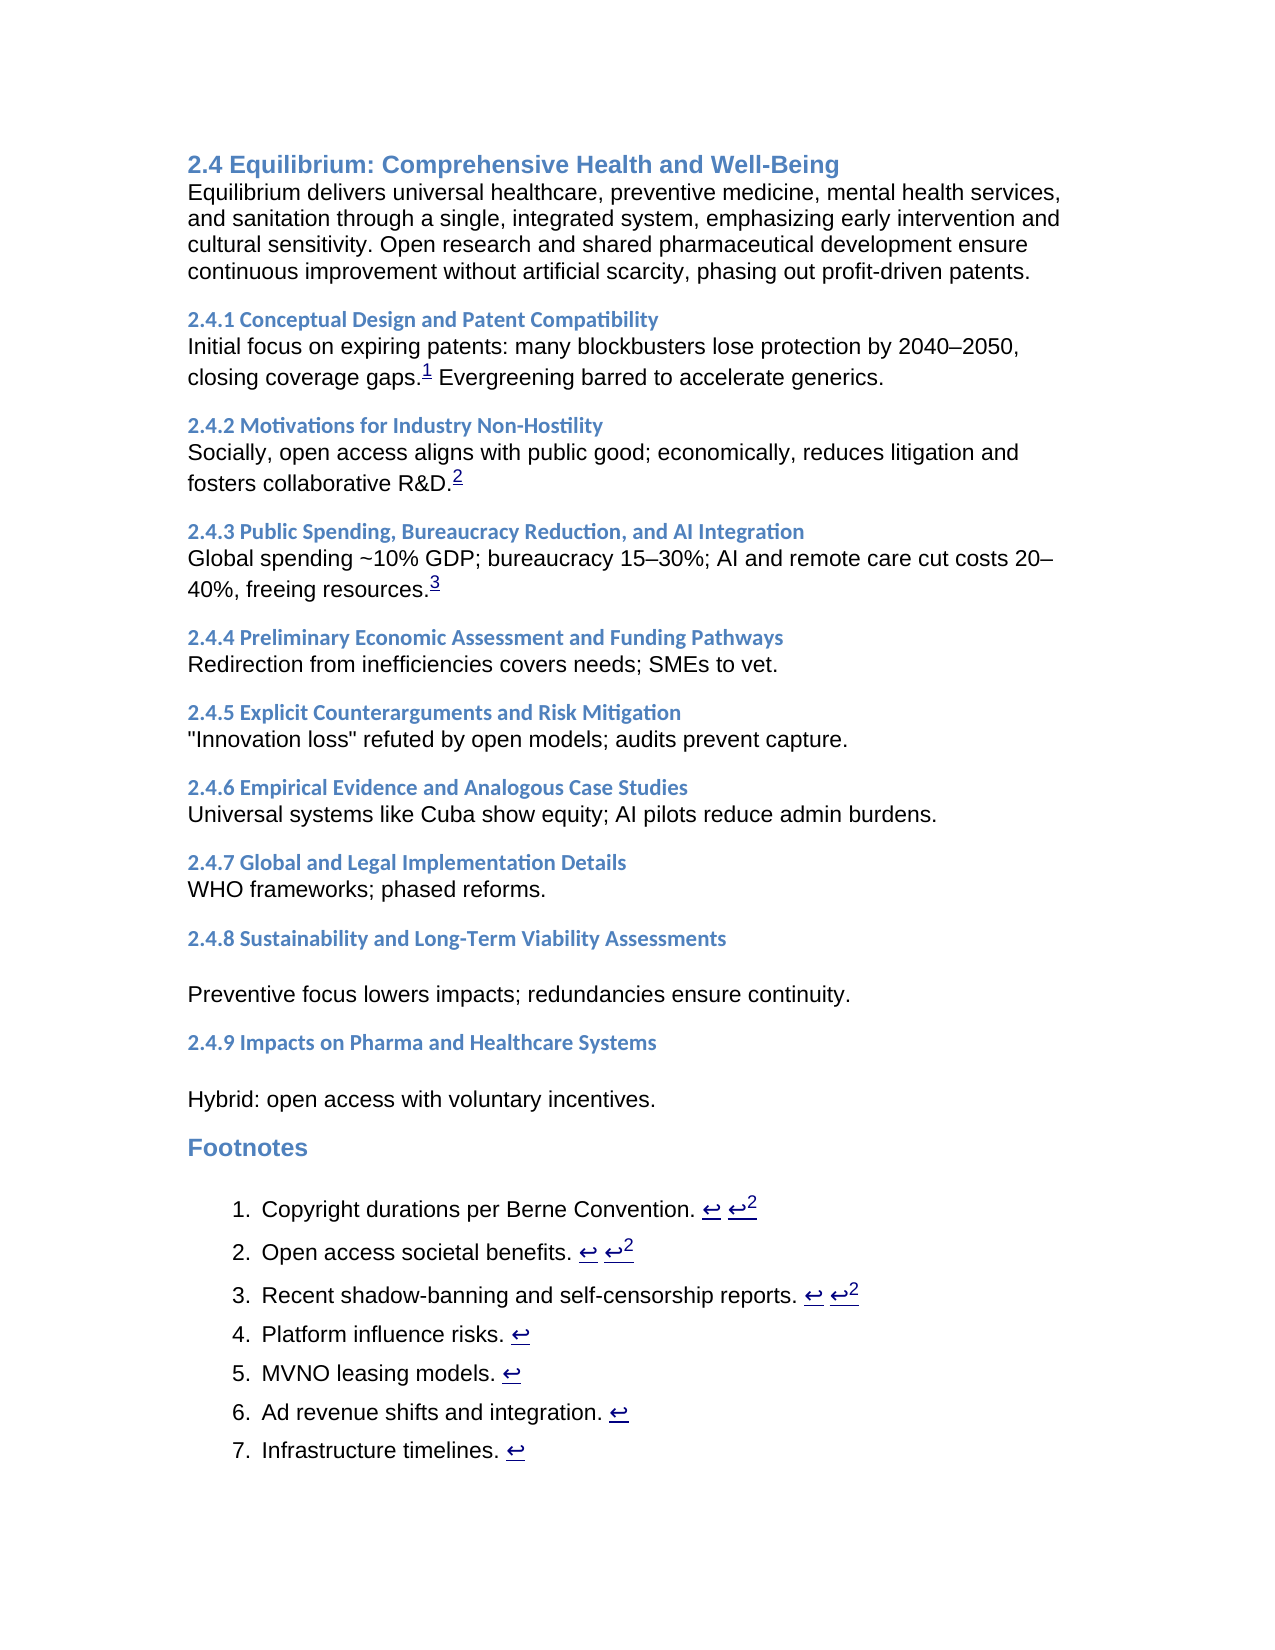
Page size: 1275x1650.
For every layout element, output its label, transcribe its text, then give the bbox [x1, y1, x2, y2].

subtitle 2.4.6 Empirical Evidence and Analogous Case Studies [187, 773, 1087, 801]
subtitle 2.4 Equilibrium: Comprehensive Health and Well-Being [187, 150, 1087, 179]
text WHO frameworks; phased reforms. [187, 876, 1087, 903]
list Infrastructure timelines. ↩ [232, 1437, 1087, 1464]
text Initial focus on expiring patents: many blockbusters lose protection by 2040–2050, closing coverage gaps.1 Evergreening barred to accelerate generics. [187, 333, 1087, 390]
list Platform influence risks. ↩ [232, 1321, 1087, 1347]
subtitle 2.4.8 Sustainability and Long-Term Viability Assessments [187, 924, 1087, 952]
text Equilibrium delivers universal healthcare, preventive medicine, mental health services, and sanitation through a single, integrated system, emphasizing early intervention and cultural sensitivity. Open research and shared pharmaceutical development ensure continuous improvement without artificial scarcity, phasing out profit-driven patents. [187, 179, 1087, 284]
list Recent shadow-banning and self-censorship reports. ↩ ↩2 [232, 1278, 1087, 1308]
text Global spending ~10% GDP; bureaucracy 15–30%; AI and remote care cut costs 20–40%, freeing resources.3 [187, 545, 1087, 602]
subtitle 2.4.9 Impacts on Pharma and Healthcare Systems [187, 1028, 1087, 1056]
subtitle Footnotes [187, 1133, 1087, 1162]
text Socially, open access aligns with public good; economically, reduces litigation and fosters collaborative R&D.2 [187, 439, 1087, 496]
subtitle 2.4.2 Motivations for Industry Non-Hostility [187, 411, 1087, 439]
list Ad revenue shifts and integration. ↩ [232, 1399, 1087, 1425]
text Redirection from inefficiencies covers needs; SMEs to vet. [187, 651, 1087, 677]
list Copyright durations per Berne Convention. ↩ ↩2 [232, 1191, 1087, 1222]
text Universal systems like Cuba show equity; AI pilots reduce admin burdens. [187, 801, 1087, 828]
list Open access societal benefits. ↩ ↩2 [232, 1234, 1087, 1265]
subtitle 2.4.4 Preliminary Economic Assessment and Funding Pathways [187, 623, 1087, 651]
text Hybrid: open access with voluntary incentives. [187, 1086, 1087, 1112]
subtitle 2.4.7 Global and Legal Implementation Details [187, 848, 1087, 876]
subtitle 2.4.3 Public Spending, Bureaucracy Reduction, and AI Integration [187, 517, 1087, 545]
text Preventive focus lowers impacts; redundancies ensure continuity. [187, 981, 1087, 1007]
subtitle 2.4.5 Explicit Counterarguments and Risk Mitigation [187, 698, 1087, 726]
list MVNO leasing models. ↩ [232, 1360, 1087, 1386]
subtitle 2.4.1 Conceptual Design and Patent Compatibility [187, 305, 1087, 333]
text "Innovation loss" refuted by open models; audits prevent capture. [187, 726, 1087, 752]
